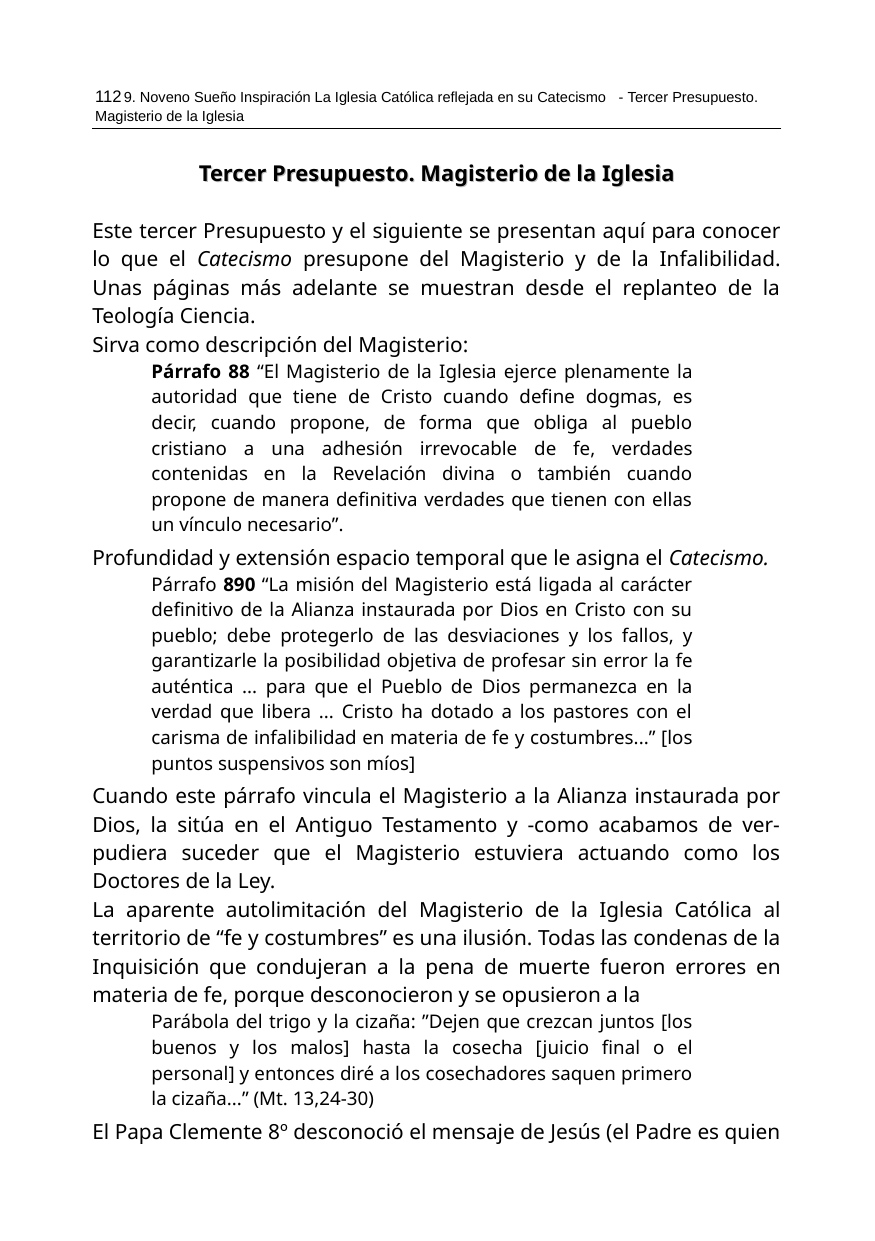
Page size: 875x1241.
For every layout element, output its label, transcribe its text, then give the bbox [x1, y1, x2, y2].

text Cuando este párrafo vincula el Magisterio a la Alianza instaurada por Dios, la sitúa en el Antiguo Testamento y -como acabamos de ver- pudiera suceder que el Magisterio estuviera actuando como los Doctores de la Ley. [92, 781, 781, 895]
subtitle Tercer Presupuesto. Magisterio de la Iglesia [92, 158, 781, 188]
text Párrafo 890 “La misión del Magisterio está ligada al carácter definitivo de la Alianza instaurada por Dios en Cristo con su pueblo; debe protegerlo de las desviaciones y los fallos, y garantizarle la posibilidad objetiva de profesar sin error la fe auténtica ... para que el Pueblo de Dios permanezca en la verdad que libera ... Cristo ha dotado a los pastores con el carisma de infalibilidad en materia de fe y costumbres...” [los puntos suspensivos son míos] [151, 571, 693, 775]
text Párrafo 88 “El Magisterio de la Iglesia ejerce plenamente la autoridad que tiene de Cristo cuando define dogmas, es decir, cuando propone, de forma que obliga al pueblo cristiano a una adhesión irrevocable de fe, verdades contenidas en la Revelación divina o también cuando propone de manera definitiva verdades que tienen con ellas un vínculo necesario”. [151, 358, 693, 537]
text La aparente autolimitación del Magisterio de la Iglesia Católica al territorio de “fe y costumbres” es una ilusión. Todas las condenas de la Inquisición que condujeran a la pena de muerte fueron errores en materia de fe, porque desconocieron y se opusieron a la [92, 895, 781, 1009]
text Parábola del trigo y la cizaña: ”Dejen que crezcan juntos [los buenos y los malos] hasta la cosecha [juicio final o el personal] y entonces diré a los cosechadores saquen primero la cizaña...” (Mt. 13,24-30) [151, 1009, 693, 1111]
text Este tercer Presupuesto y el siguiente se presentan aquí para conocer lo que el Catecismo presupone del Magisterio y de la Infalibilidad. Unas páginas más adelante se muestran desde el replanteo de la Teología Ciencia. [92, 216, 781, 330]
text El Papa Clemente 8º desconoció el mensaje de Jesús (el Padre es quien [92, 1117, 781, 1145]
text Profundidad y extensión espacio temporal que le asigna el Catecismo. [92, 543, 781, 571]
text Sirva como descripción del Magisterio: [92, 330, 781, 358]
